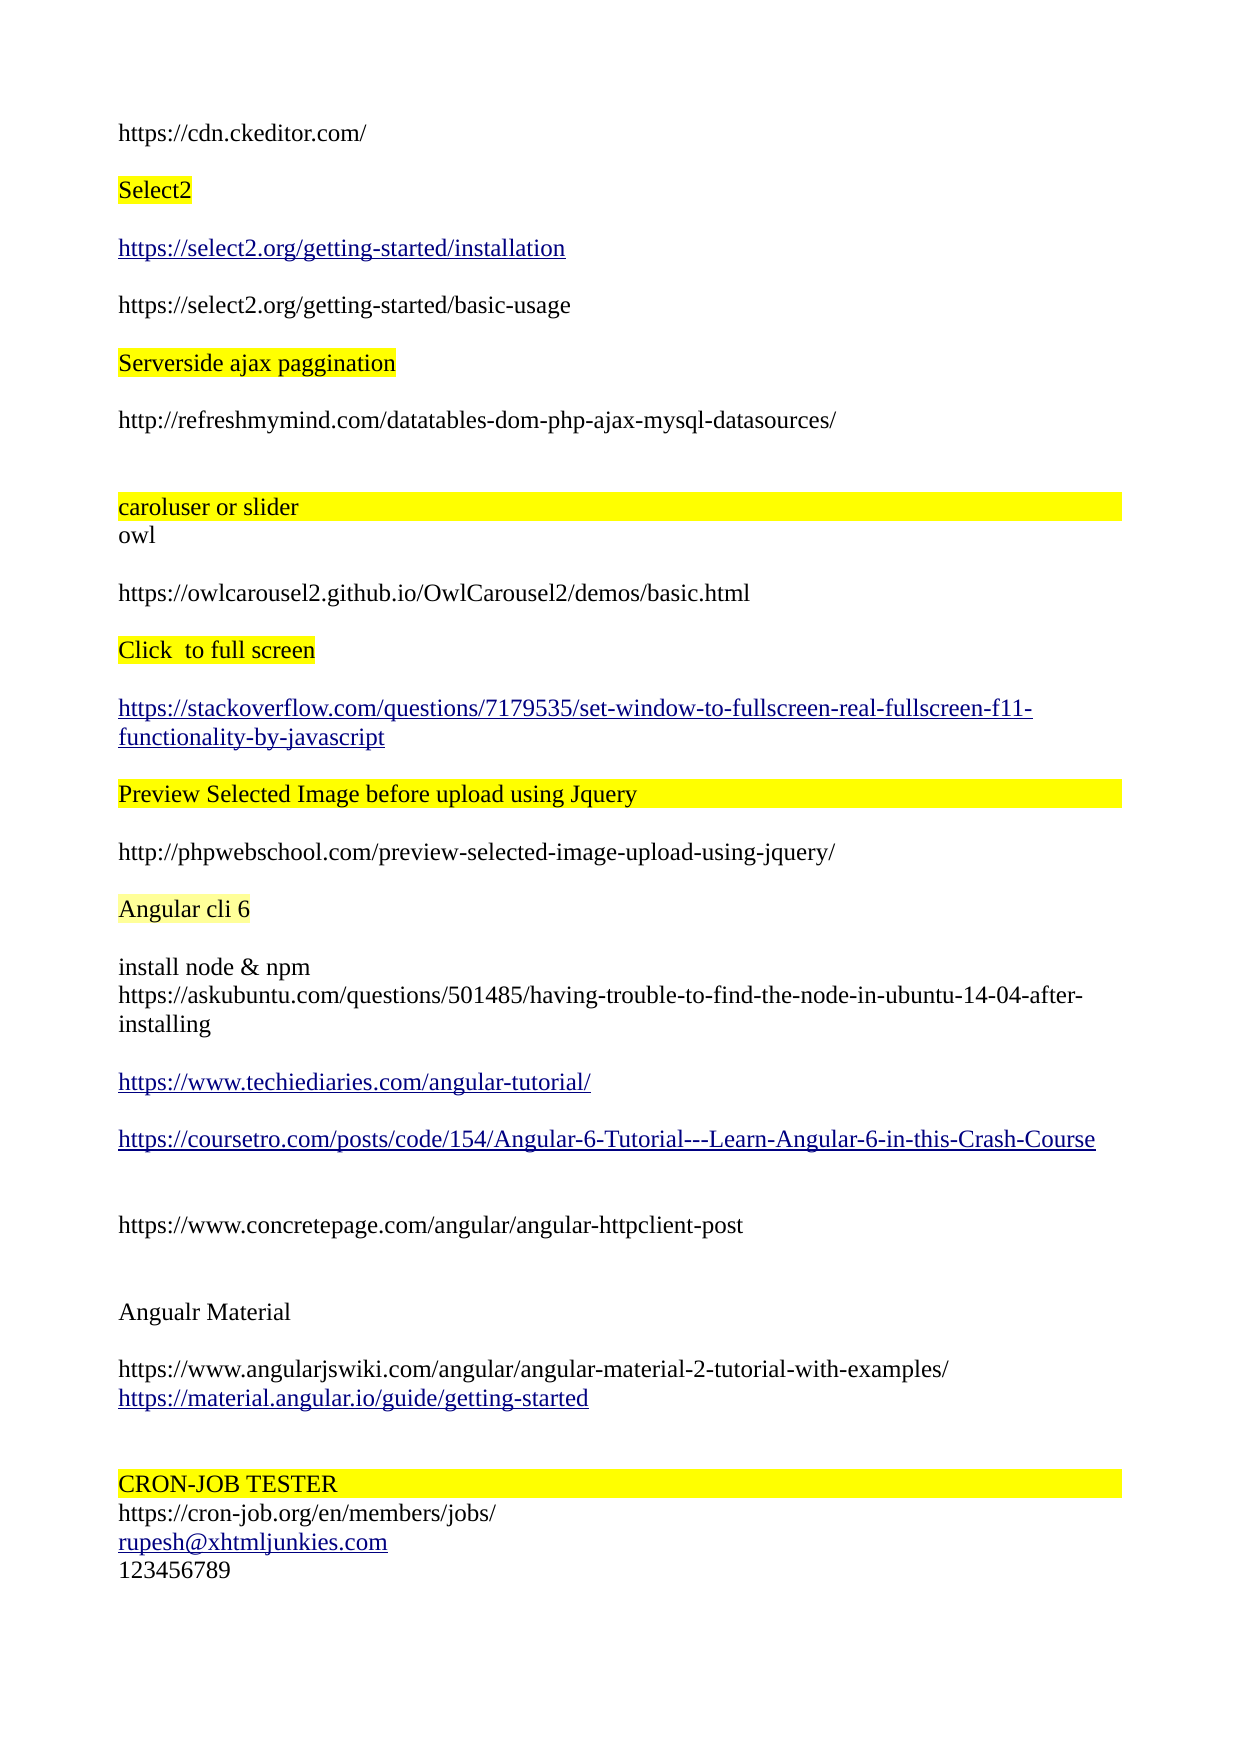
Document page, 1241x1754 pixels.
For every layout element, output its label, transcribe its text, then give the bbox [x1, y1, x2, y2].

text Select2 [118, 176, 1122, 204]
text https://owlcarousel2.github.io/OwlCarousel2/demos/basic.html [118, 578, 1122, 607]
text https://select2.org/getting-started/basic-usage [118, 291, 1122, 319]
text rupesh@xhtmljunkies.com [118, 1527, 1122, 1556]
text https://askubuntu.com/questions/501485/having-trouble-to-find-the-node-in-ubuntu-14-04-after-installing [118, 981, 1122, 1038]
text https://coursetro.com/posts/code/154/Angular-6-Tutorial---Learn-Angular-6-in-this-Crash-Course [118, 1124, 1122, 1153]
text caroluser or slider [118, 492, 1122, 521]
text https://cron-job.org/en/members/jobs/ [118, 1498, 1122, 1527]
text 123456789 [118, 1556, 1122, 1584]
text https://cdn.ckeditor.com/ [118, 118, 1122, 147]
text install node & npm [118, 952, 1122, 981]
text http://phpwebschool.com/preview-selected-image-upload-using-jquery/ [118, 837, 1122, 866]
text https://www.concretepage.com/angular/angular-httpclient-post [118, 1211, 1122, 1239]
text https://material.angular.io/guide/getting-started [118, 1383, 1122, 1412]
text https://www.techiediaries.com/angular-tutorial/ [118, 1067, 1122, 1096]
text Click to full screen [118, 636, 1122, 664]
text https://stackoverflow.com/questions/7179535/set-window-to-fullscreen-real-fullscreen-f11-functionality-by-javascript [118, 693, 1122, 751]
text https://www.angularjswiki.com/angular/angular-material-2-tutorial-with-examples/ [118, 1354, 1122, 1383]
text Angualr Material [118, 1297, 1122, 1326]
text Preview Selected Image before upload using Jquery [118, 779, 1122, 808]
text https://select2.org/getting-started/installation [118, 233, 1122, 262]
text owl [118, 521, 1122, 549]
text Serverside ajax paggination http://refreshmymind.com/datatables-dom-php-ajax-mysql-datasources/ [118, 348, 1122, 434]
text Angular cli 6 [118, 894, 1122, 923]
text CRON-JOB TESTER [118, 1469, 1122, 1498]
